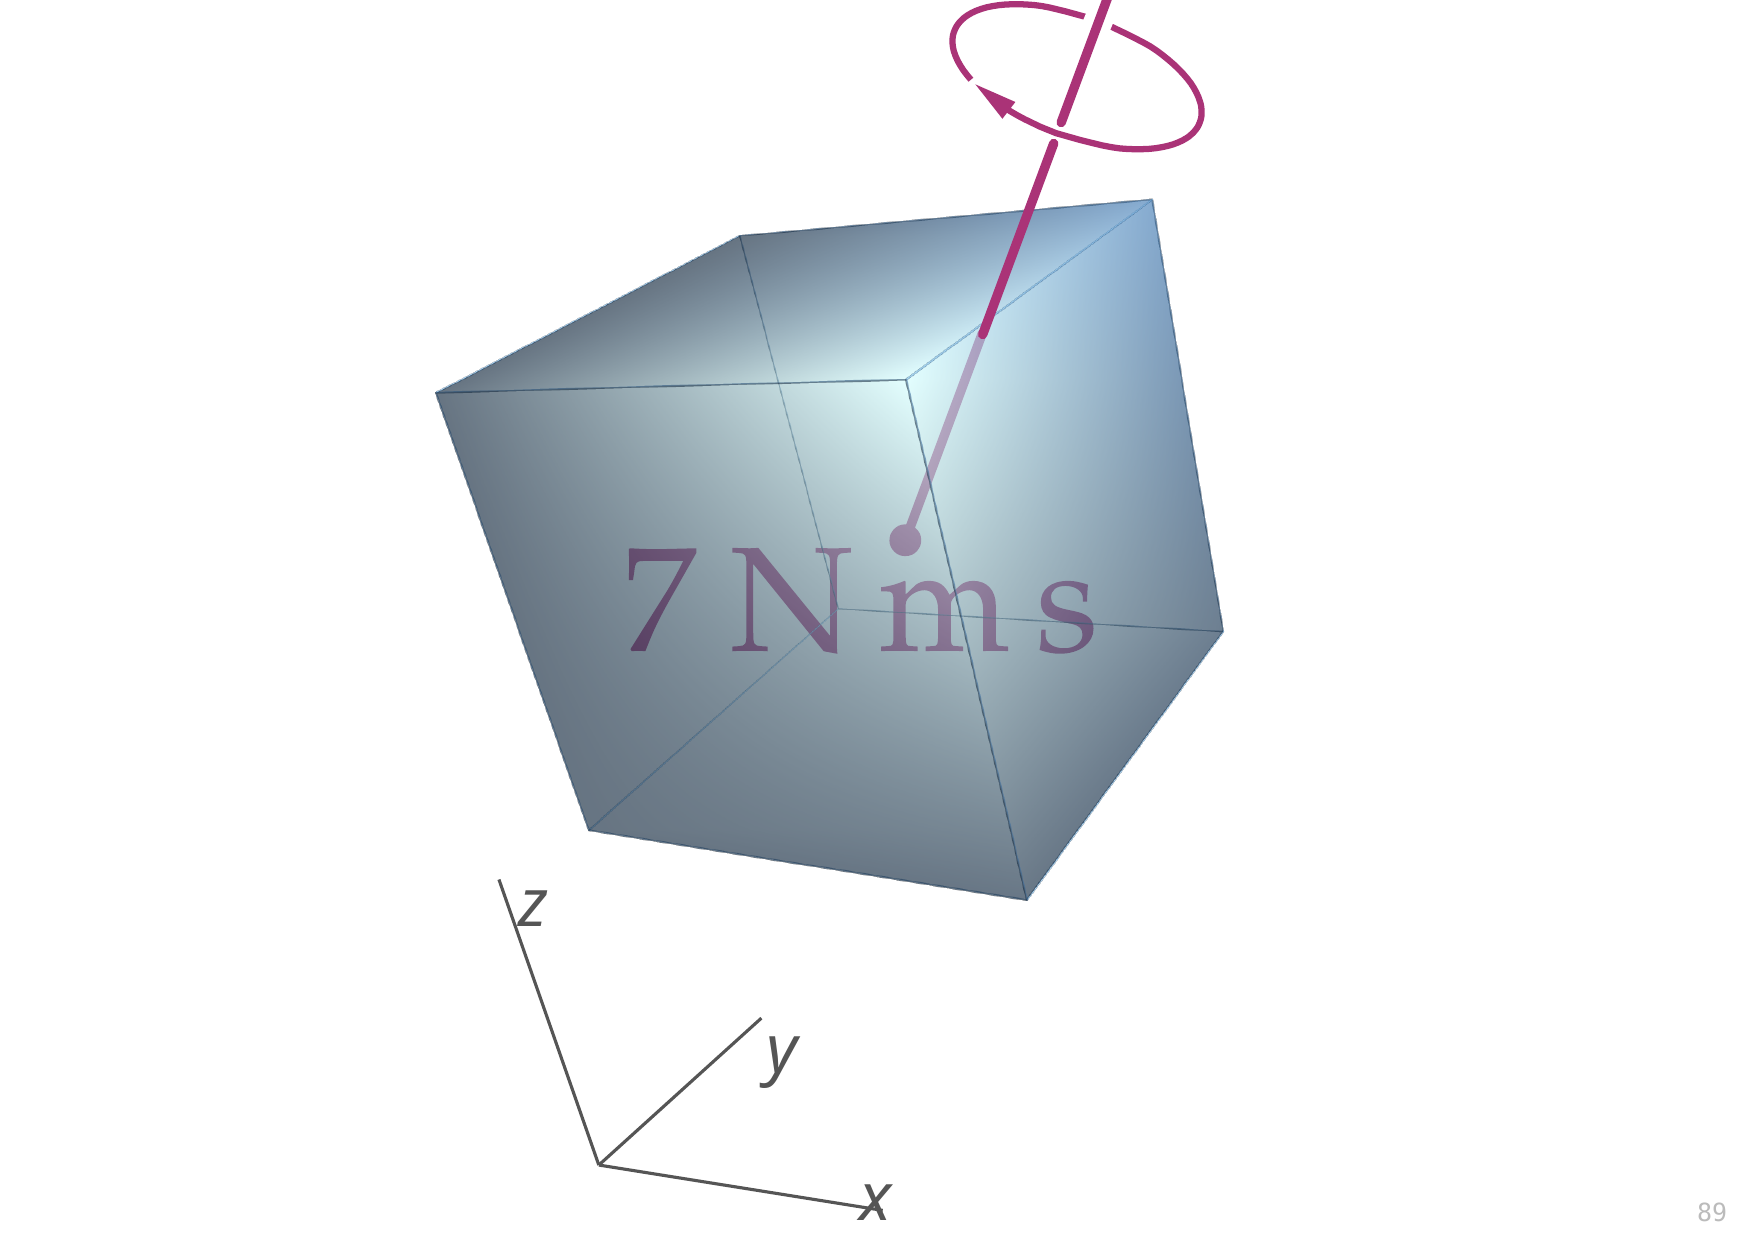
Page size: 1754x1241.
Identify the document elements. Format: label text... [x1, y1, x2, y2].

text_box x [844, 1141, 886, 1224]
text_box y [751, 994, 793, 1076]
text_box z [503, 848, 543, 930]
text_box [1098, 10, 1117, 41]
text_box [1079, 3, 1099, 34]
